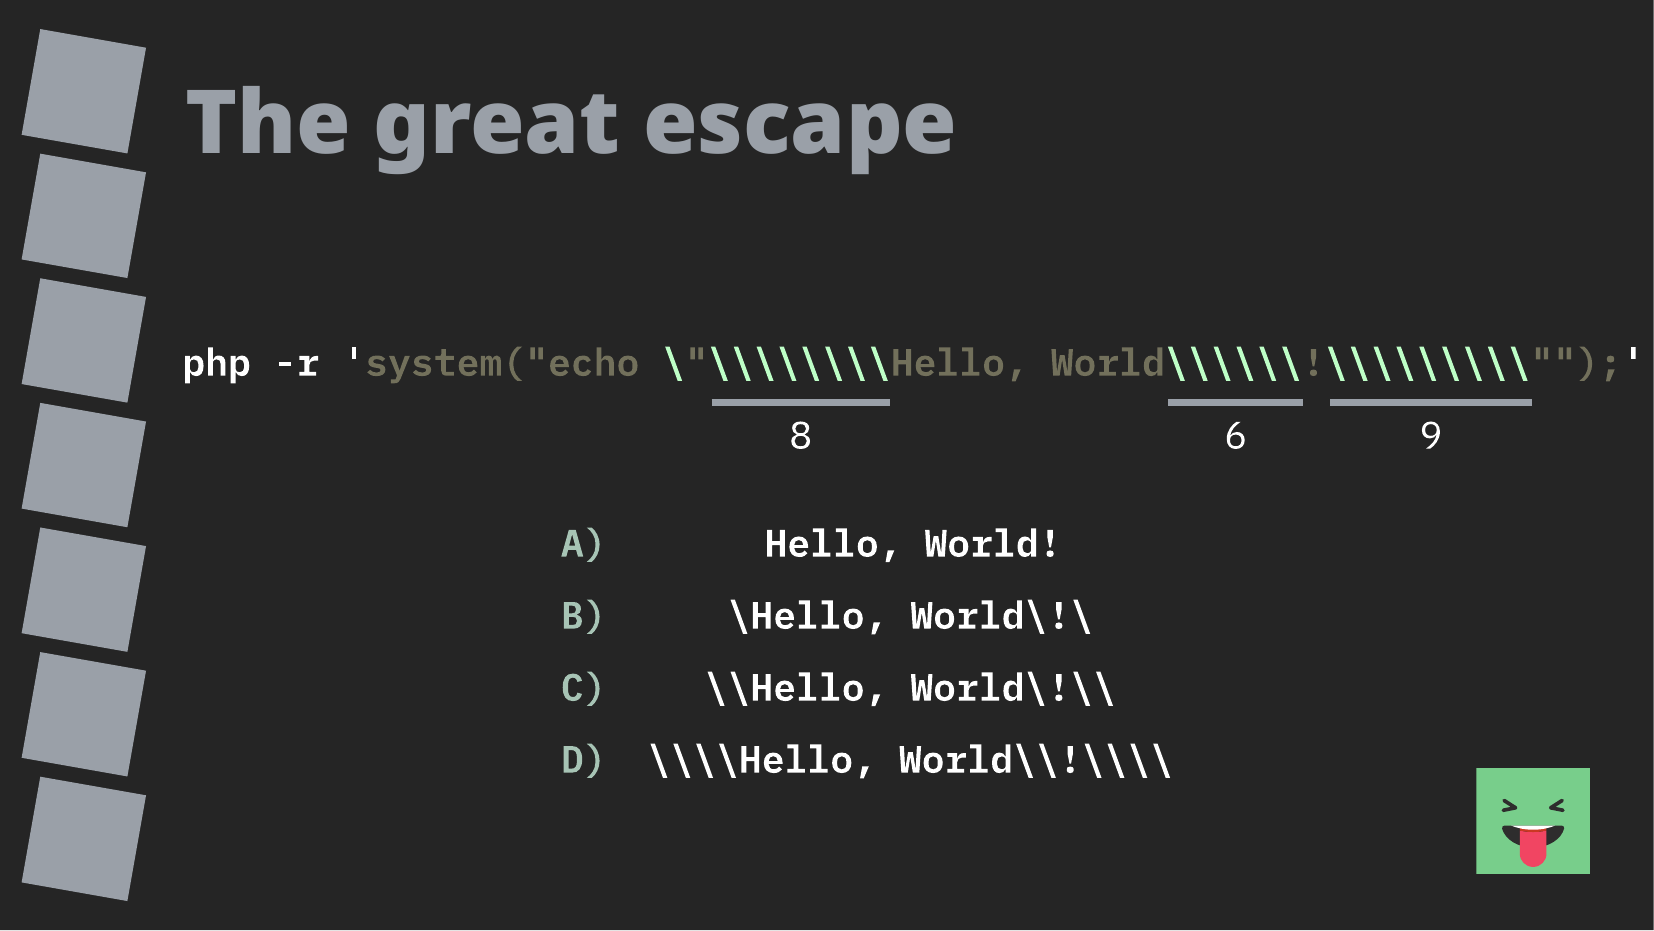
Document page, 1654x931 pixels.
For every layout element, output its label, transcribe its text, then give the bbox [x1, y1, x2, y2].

picture [184, 346, 1636, 874]
title The great escape [184, 59, 1654, 154]
